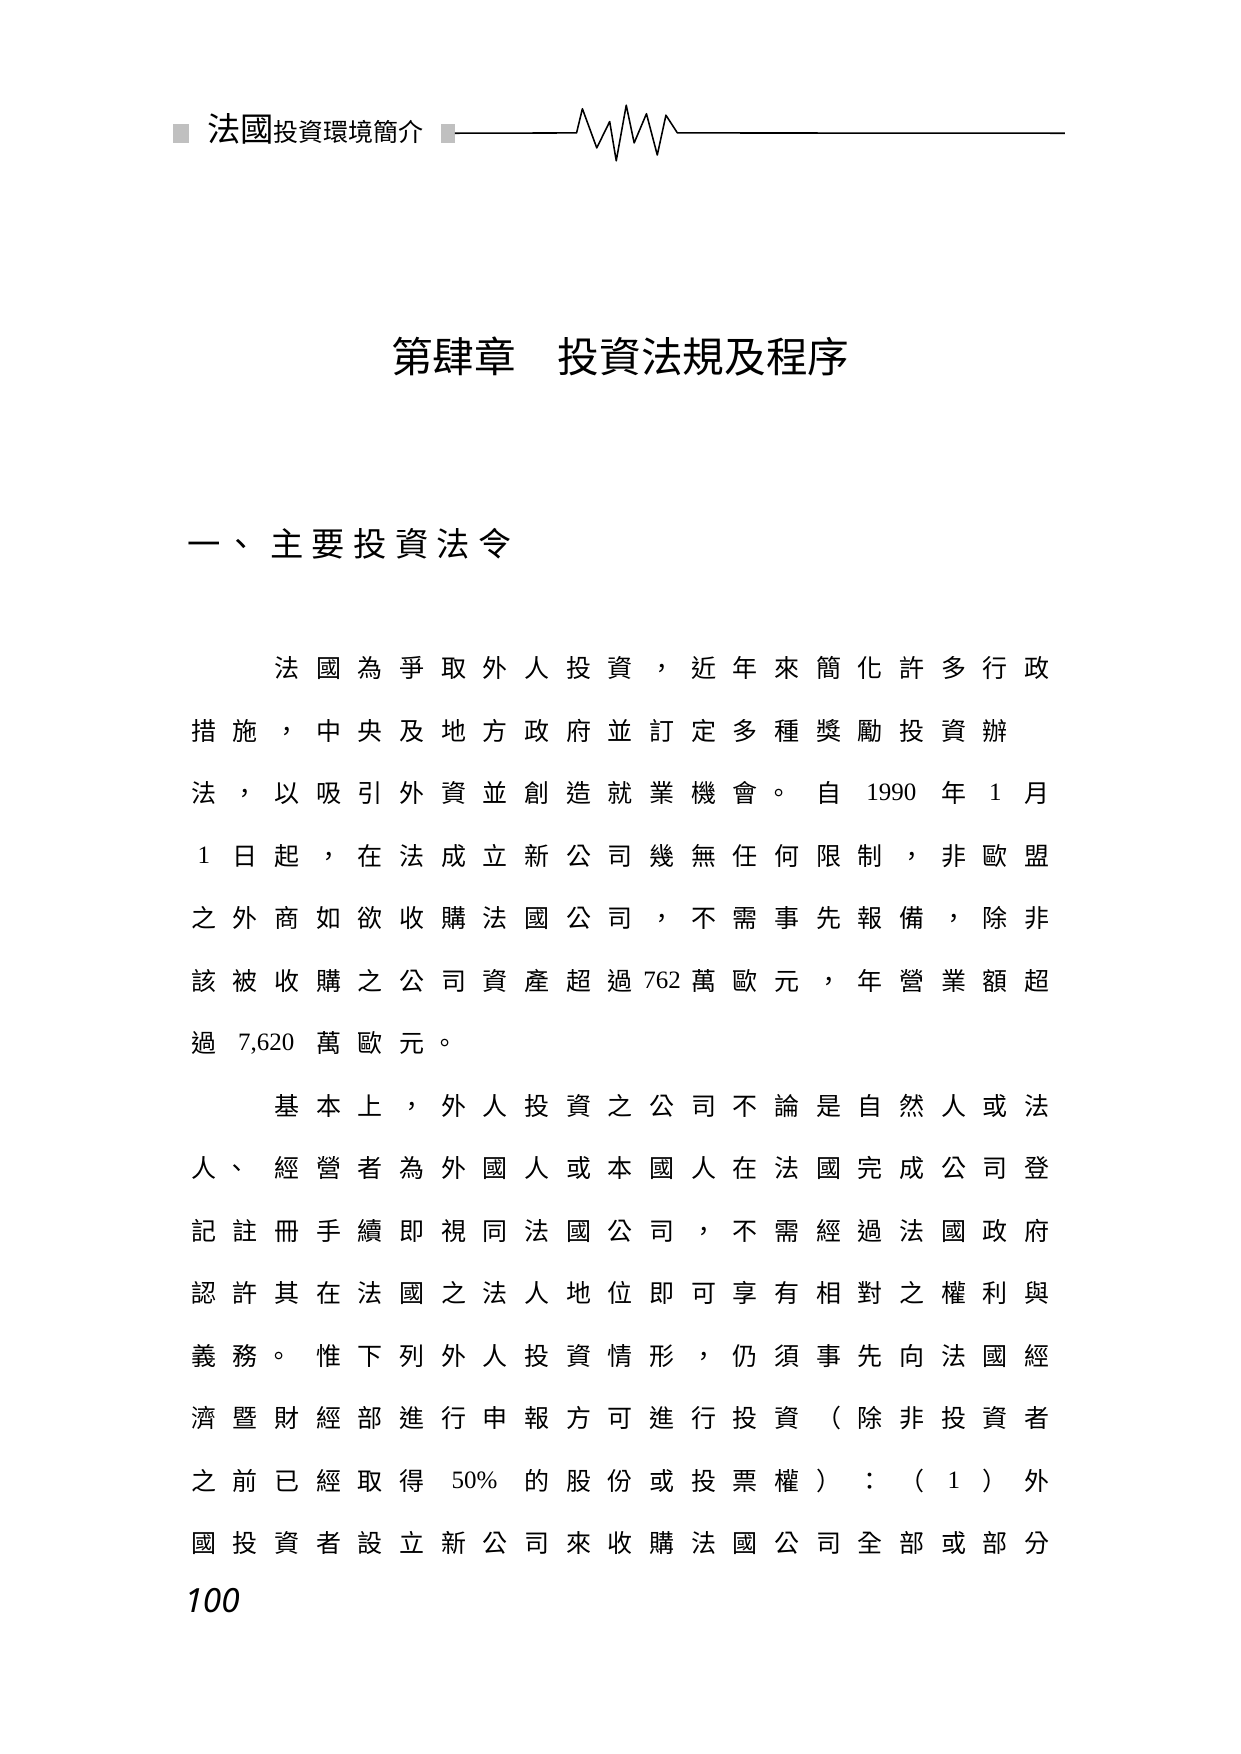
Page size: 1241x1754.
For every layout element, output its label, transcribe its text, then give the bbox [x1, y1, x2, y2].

text 第肆章 投資法規及程序 [183, 313, 1058, 375]
text 一、主要投資法令 [183, 500, 1058, 563]
text 法國為爭取外人投資，近年來簡化許多行政措施，中央及地方政府並訂定多種獎勵投資辦法，以吸引外資並創造就業機會。自1990年1月1日起，在法成立新公司幾無任何限制，非歐盟之外商如欲收購法國公司，不需事先報備，除非該被收購之公司資產超過762萬歐元，年營業額超過7,620萬歐元。 [183, 625, 1058, 1063]
text 基本上，外人投資之公司不論是自然人或法人、經營者為外國人或本國人在法國完成公司登記註冊手續即視同法國公司，不需經過法國政府認許其在法國之法人地位即可享有相對之權利與義務。惟下列外人投資情形，仍須事先向法國經濟暨財經部進行申報方可進行投資（除非投資者之前已經取得50%的股份或投票權）：（1）外國投資者設立新公司來收購法國公司全部或部分 [183, 1063, 1058, 1563]
